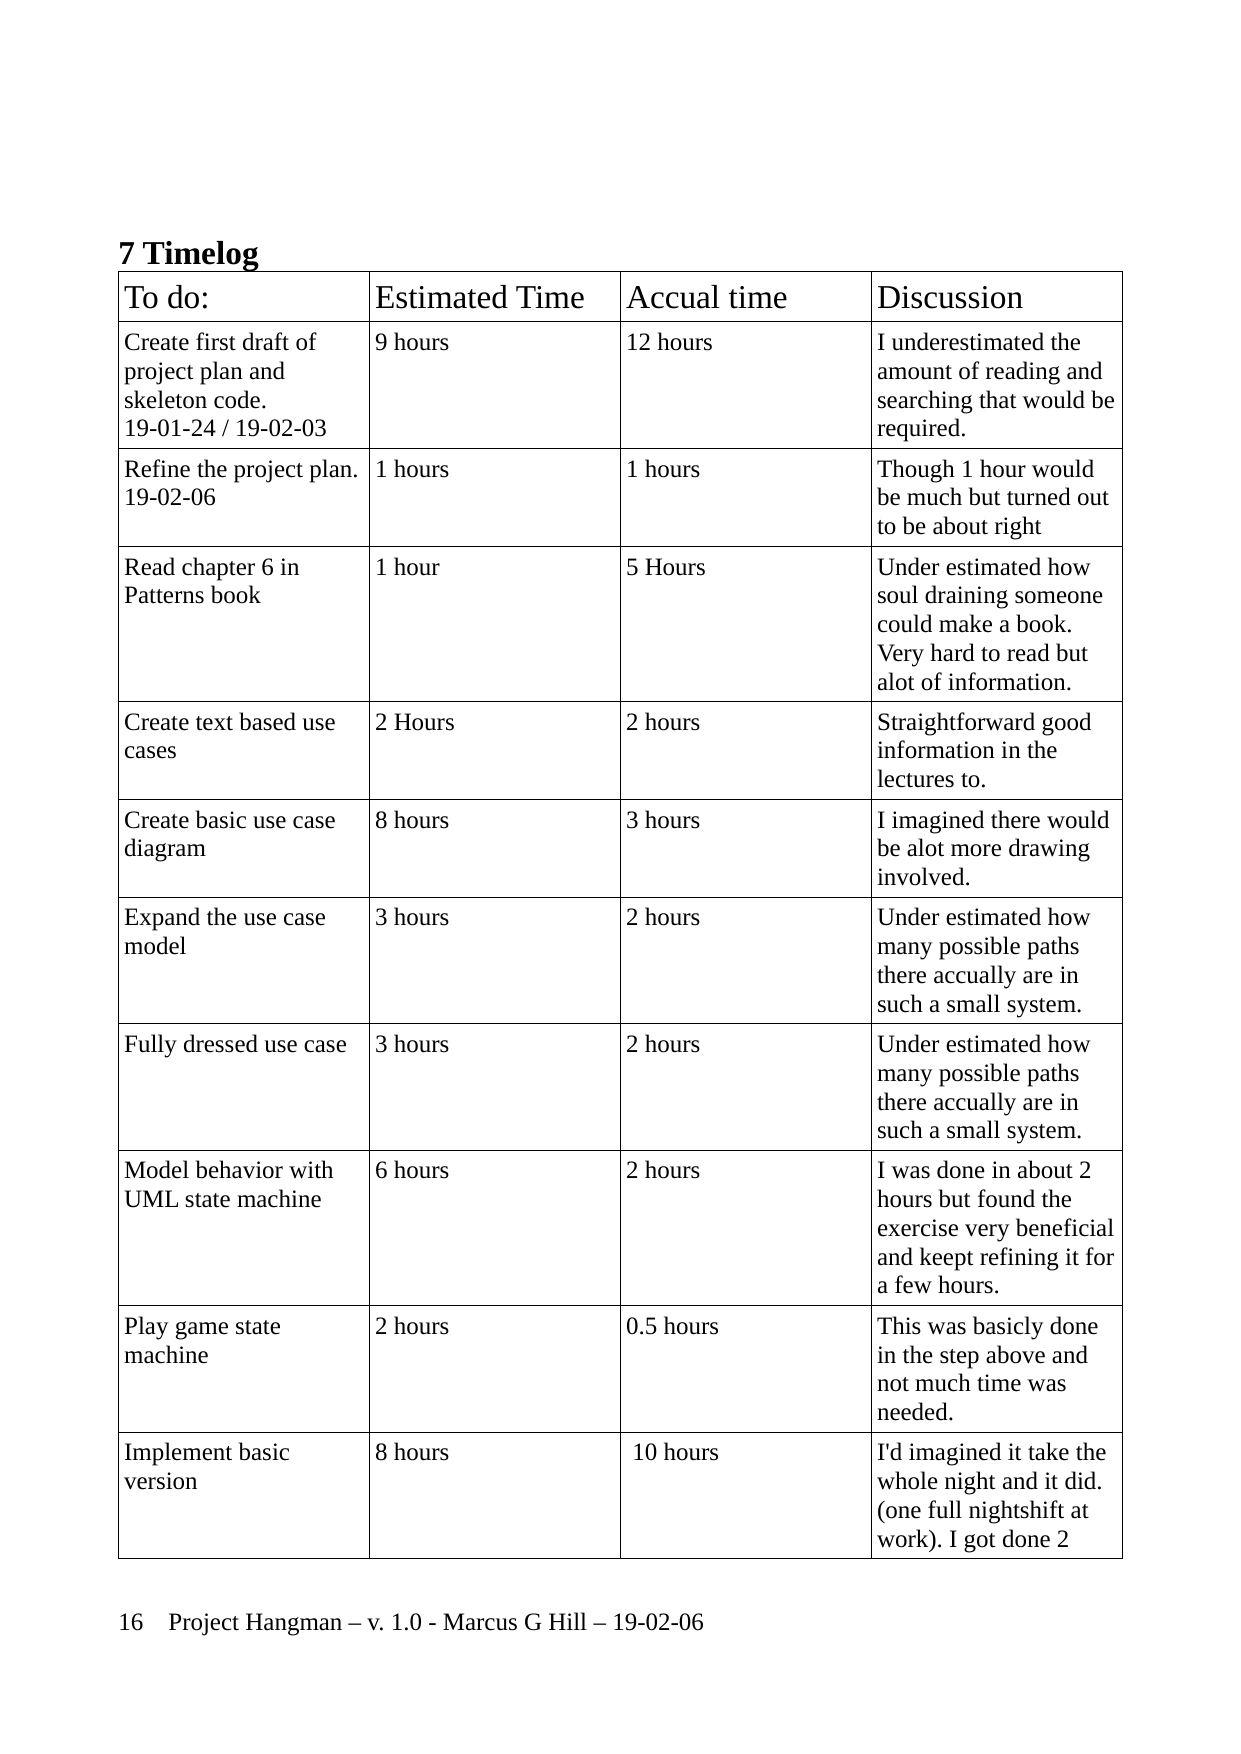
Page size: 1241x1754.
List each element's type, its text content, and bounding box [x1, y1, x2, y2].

table_cell 3 hours [621, 800, 871, 897]
table_cell Implement basic version [119, 1433, 369, 1558]
text 7 Timelog [118, 233, 1122, 271]
table_cell 12 hours [621, 322, 871, 448]
table_cell 1 hour [370, 547, 620, 701]
table_cell 10 hours [621, 1433, 871, 1558]
table_cell I underestimated the amount of reading and searching that would be required. [872, 322, 1122, 448]
table_cell 1 hours [370, 449, 620, 546]
table_cell Refine the project plan. 19-02-06 [119, 449, 369, 546]
table_cell Under estimated how many possible paths there accually are in such a small system. [872, 1024, 1122, 1150]
table_cell 2 hours [621, 1024, 871, 1150]
table_cell 2 hours [621, 702, 871, 799]
table_cell Model behavior with UML state machine [119, 1151, 369, 1305]
table_cell 9 hours [370, 322, 620, 448]
table_cell Read chapter 6 in Patterns book [119, 547, 369, 701]
table_cell Expand the use case model [119, 898, 369, 1023]
table_cell 8 hours [370, 1433, 620, 1558]
table_cell 1 hours [621, 449, 871, 546]
table_cell 2 Hours [370, 702, 620, 799]
table_cell Under estimated how many possible paths there accually are in such a small system. [872, 898, 1122, 1023]
table_cell Though 1 hour would be much but turned out to be about right [872, 449, 1122, 546]
table_cell 8 hours [370, 800, 620, 897]
table_cell I was done in about 2 hours but found the exercise very beneficial and keept refining it for a few hours. [872, 1151, 1122, 1305]
table_cell Create basic use case diagram [119, 800, 369, 897]
table_cell 0.5 hours [621, 1306, 871, 1432]
table_header Estimated Time [370, 272, 620, 321]
table_header Accual time [621, 272, 871, 321]
table_header Discussion [872, 272, 1122, 321]
table_cell Fully dressed use case [119, 1024, 369, 1150]
table_cell 6 hours [370, 1151, 620, 1305]
table_cell 5 Hours [621, 547, 871, 701]
table_header To do: [119, 272, 369, 321]
table_cell Under estimated how soul draining someone could make a book. Very hard to read but alot of information. [872, 547, 1122, 701]
table_cell 3 hours [370, 1024, 620, 1150]
table_cell This was basicly done in the step above and not much time was needed. [872, 1306, 1122, 1432]
table_cell Create text based use cases [119, 702, 369, 799]
table_cell 2 hours [370, 1306, 620, 1432]
table_cell I imagined there would be alot more drawing involved. [872, 800, 1122, 897]
table_cell Play game state machine [119, 1306, 369, 1432]
table_cell 3 hours [370, 898, 620, 1023]
table_cell 2 hours [621, 898, 871, 1023]
table_cell I'd imagined it take the whole night and it did. (one full nightshift at work). I got done 2 [872, 1433, 1122, 1558]
table_cell Create first draft of project plan and skeleton code. 19-01-24 / 19-02-03 [119, 322, 369, 448]
table_cell Straightforward good information in the lectures to. [872, 702, 1122, 799]
table_cell 2 hours [621, 1151, 871, 1305]
